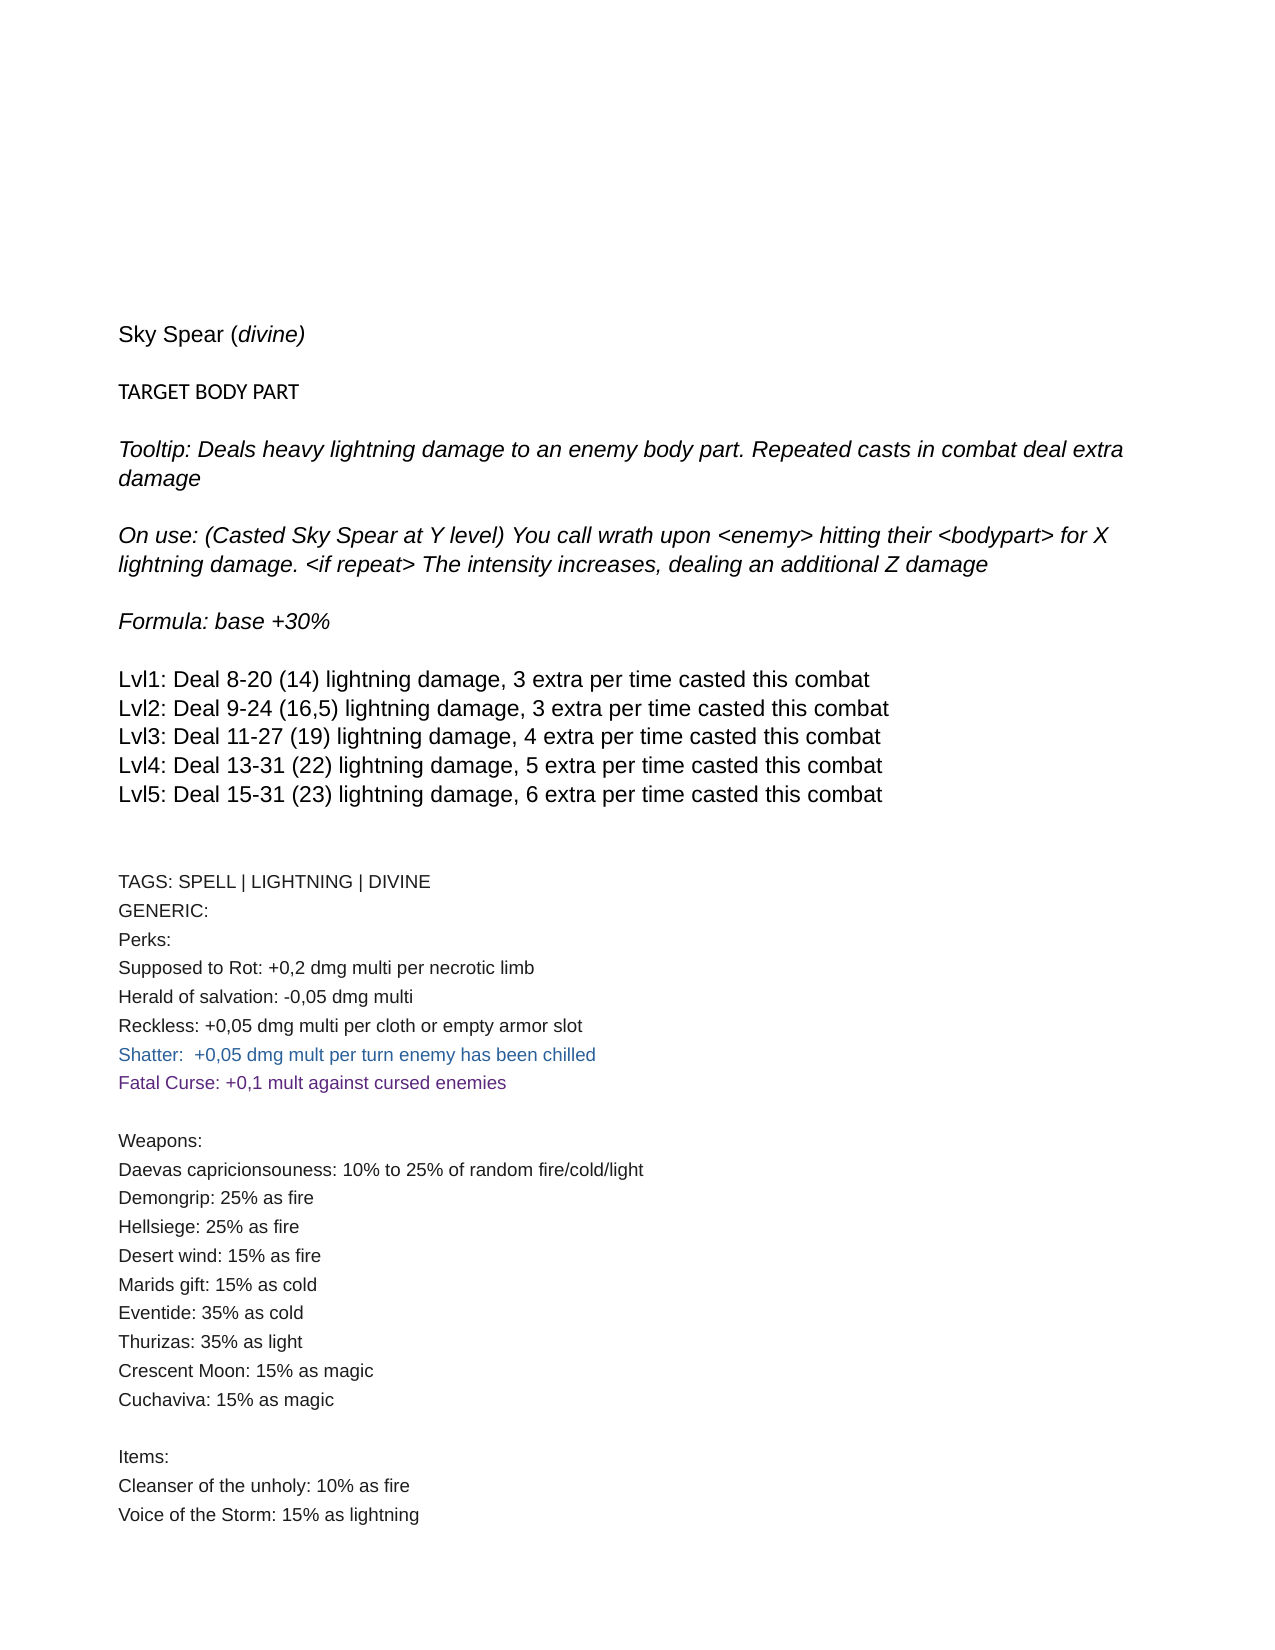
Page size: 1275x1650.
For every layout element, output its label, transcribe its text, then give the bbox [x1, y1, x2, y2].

text Reckless: +0,05 dmg multi per cloth or empty armor slot [118, 1009, 1157, 1038]
text Crescent Moon: 15% as magic [118, 1354, 1157, 1383]
text Weapons: [118, 1124, 1157, 1153]
text Thurizas: 35% as light [118, 1326, 1157, 1354]
text Marids gift: 15% as cold [118, 1268, 1157, 1297]
text Sky Spear (divine) [118, 319, 1157, 348]
text Daevas capricionsouness: 10% to 25% of random fire/cold/light [118, 1153, 1157, 1182]
text Voice of the Storm: 15% as lightning [118, 1498, 1157, 1527]
text Eventide: 35% as cold [118, 1297, 1157, 1326]
text Fatal Curse: +0,1 mult against cursed enemies [118, 1067, 1157, 1096]
text Tooltip: Deals heavy lightning damage to an enemy body part. Repeated casts in combat deal extra damage On use: (Casted Sky Spear at Y level) You call wrath upon <enemy> hitting their <bodypart> for X lightning damage. <if repeat> The intensity increases, dealing an additional Z damage Formula: base +30% [118, 406, 1157, 636]
text Lvl3: Deal 11-27 (19) lightning damage, 4 extra per time casted this combat [118, 722, 1157, 751]
text Lvl5: Deal 15-31 (23) lightning damage, 6 extra per time casted this combat [118, 779, 1157, 808]
text Shatter: +0,05 dmg mult per turn enemy has been chilled [118, 1038, 1157, 1067]
text TARGET BODY PART [118, 377, 1157, 406]
text Cuchaviva: 15% as magic [118, 1383, 1157, 1412]
text Herald of salvation: -0,05 dmg multi [118, 981, 1157, 1009]
text Demongrip: 25% as fire [118, 1182, 1157, 1211]
text Hellsiege: 25% as fire [118, 1211, 1157, 1239]
text TAGS: SPELL | LIGHTNING | DIVINE GENERIC: Perks: [118, 866, 1157, 952]
text Lvl1: Deal 8-20 (14) lightning damage, 3 extra per time casted this combat Lvl2: Deal 9-24 (16,5) lightning damage, 3 extra per time casted this combat [118, 664, 1157, 722]
text Supposed to Rot: +0,2 dmg multi per necrotic limb [118, 952, 1157, 981]
text Lvl4: Deal 13-31 (22) lightning damage, 5 extra per time casted this combat [118, 751, 1157, 779]
text Cleanser of the unholy: 10% as fire [118, 1469, 1157, 1498]
text Items: [118, 1441, 1157, 1469]
text Desert wind: 15% as fire [118, 1239, 1157, 1268]
